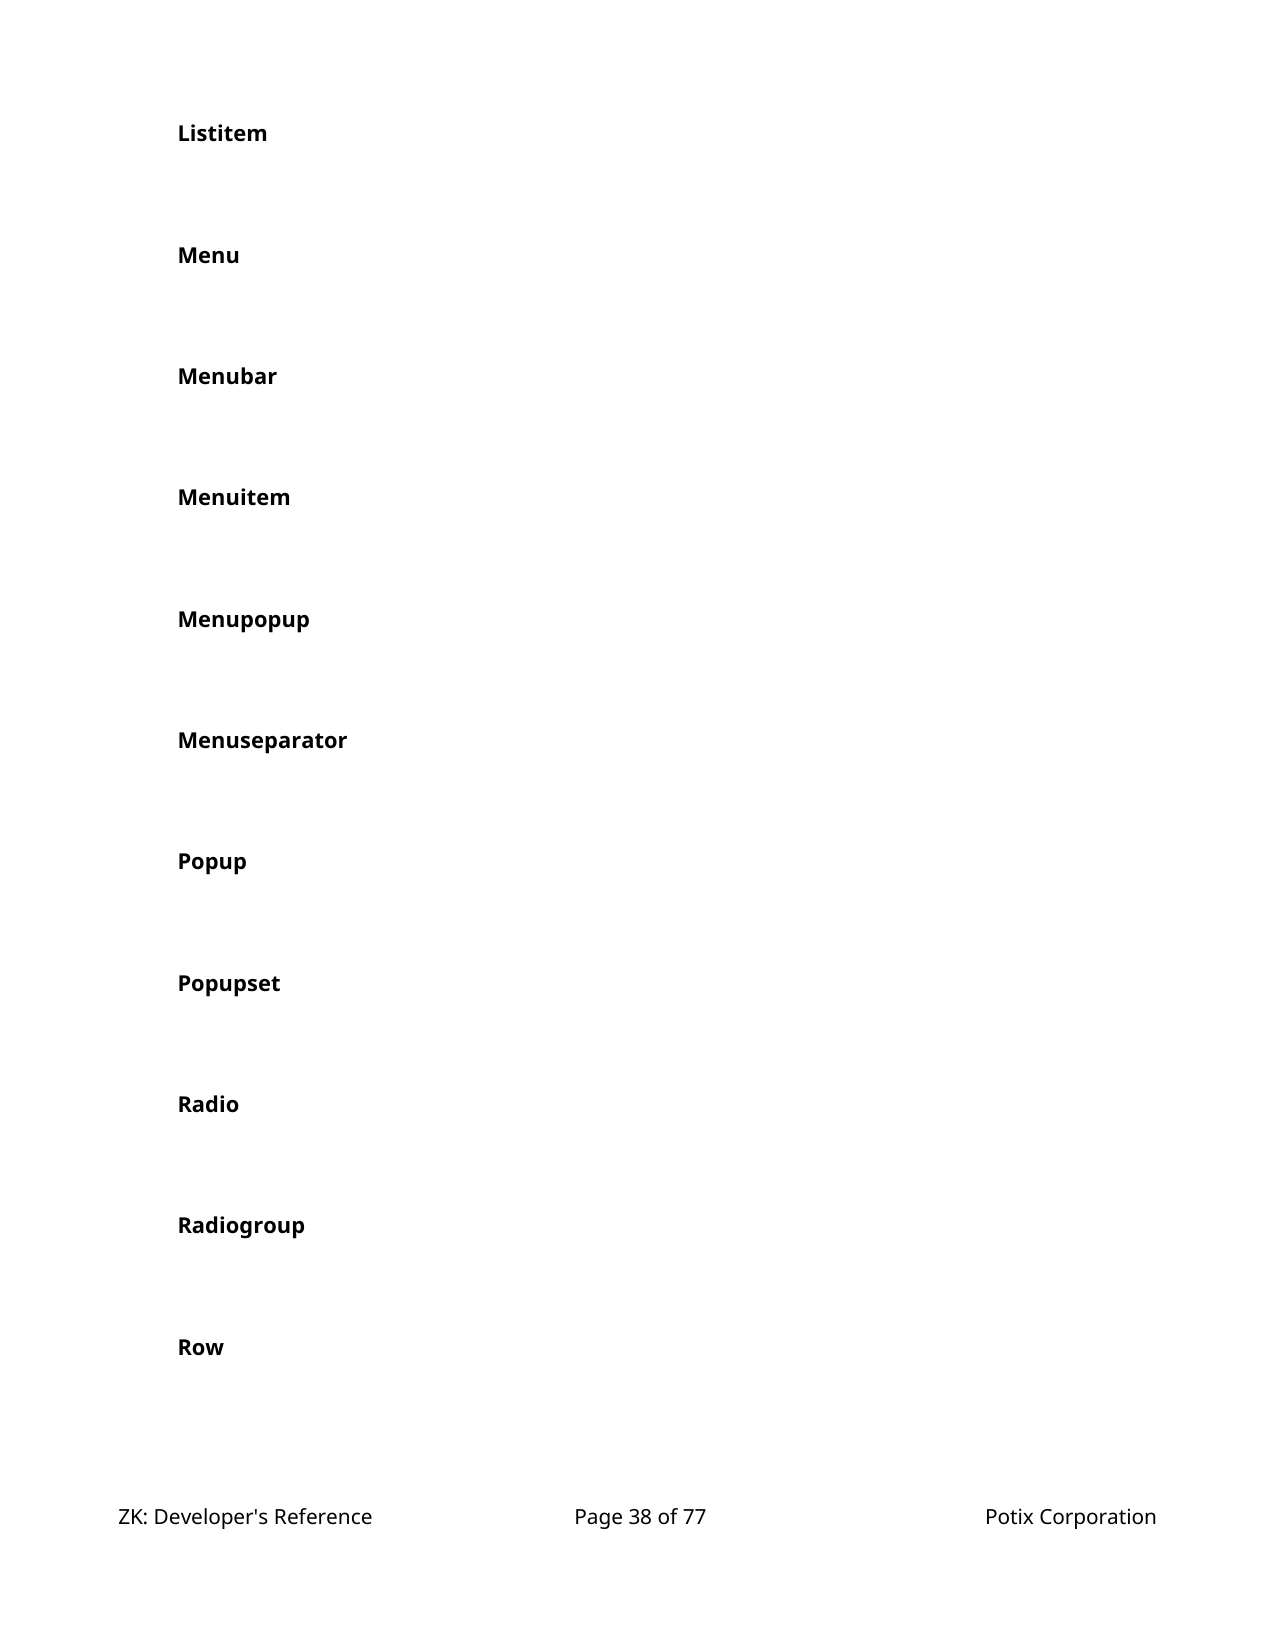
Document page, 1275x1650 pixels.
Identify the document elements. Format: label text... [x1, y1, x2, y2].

subtitle Menuitem [177, 482, 1157, 512]
subtitle Popup [177, 846, 1157, 876]
subtitle Radio [177, 1089, 1157, 1119]
subtitle Menuseparator [177, 725, 1157, 755]
subtitle Menubar [177, 361, 1157, 391]
subtitle Menupopup [177, 603, 1157, 633]
subtitle Popupset [177, 968, 1157, 998]
subtitle Radiogroup [177, 1210, 1157, 1240]
subtitle Menu [177, 239, 1157, 269]
subtitle Row [177, 1332, 1157, 1362]
subtitle Listitem [177, 118, 1157, 148]
